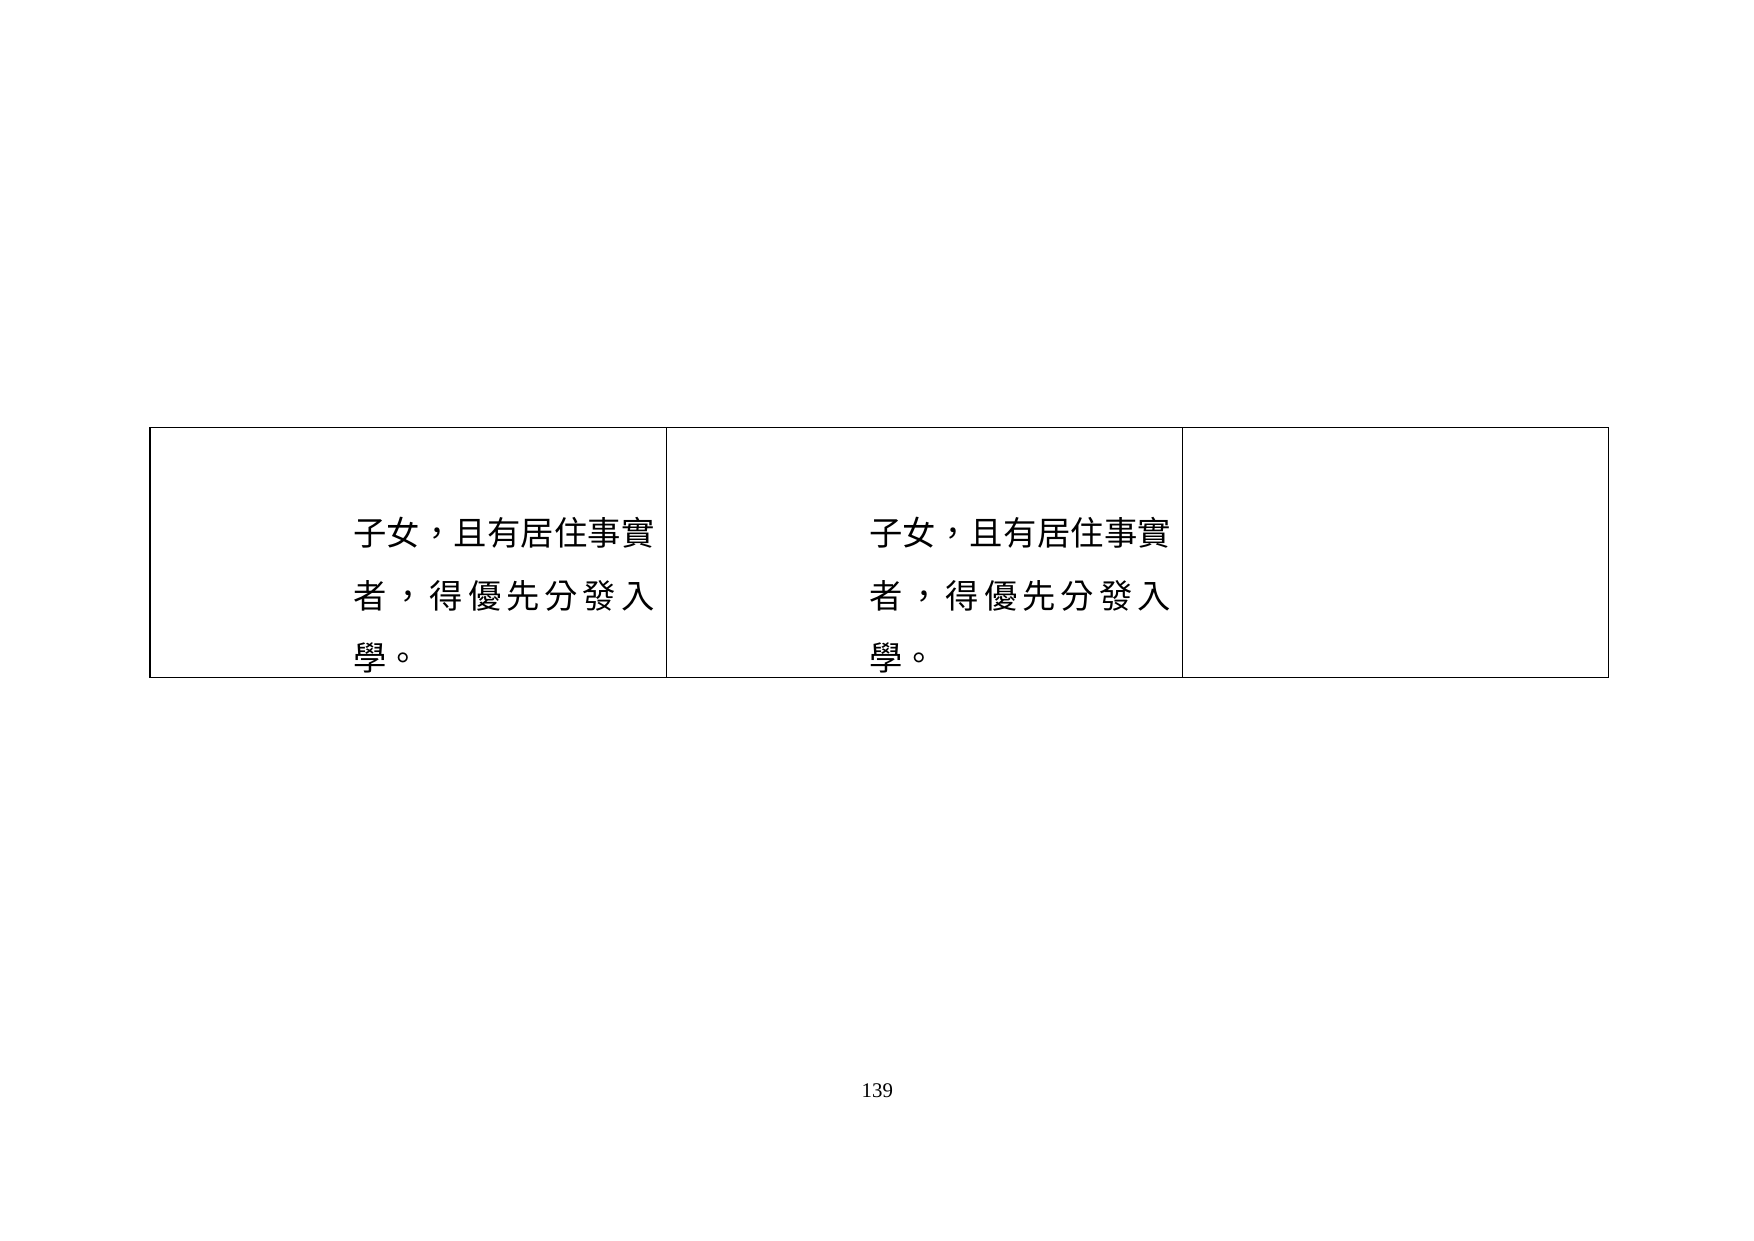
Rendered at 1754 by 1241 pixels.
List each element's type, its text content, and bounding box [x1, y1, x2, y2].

table_cell 子女，且有居住事實者，得優先分發入學。 [151, 428, 666, 677]
table_cell [1183, 428, 1608, 677]
table_cell 子女，且有居住事實者，得優先分發入學。 [667, 428, 1182, 677]
